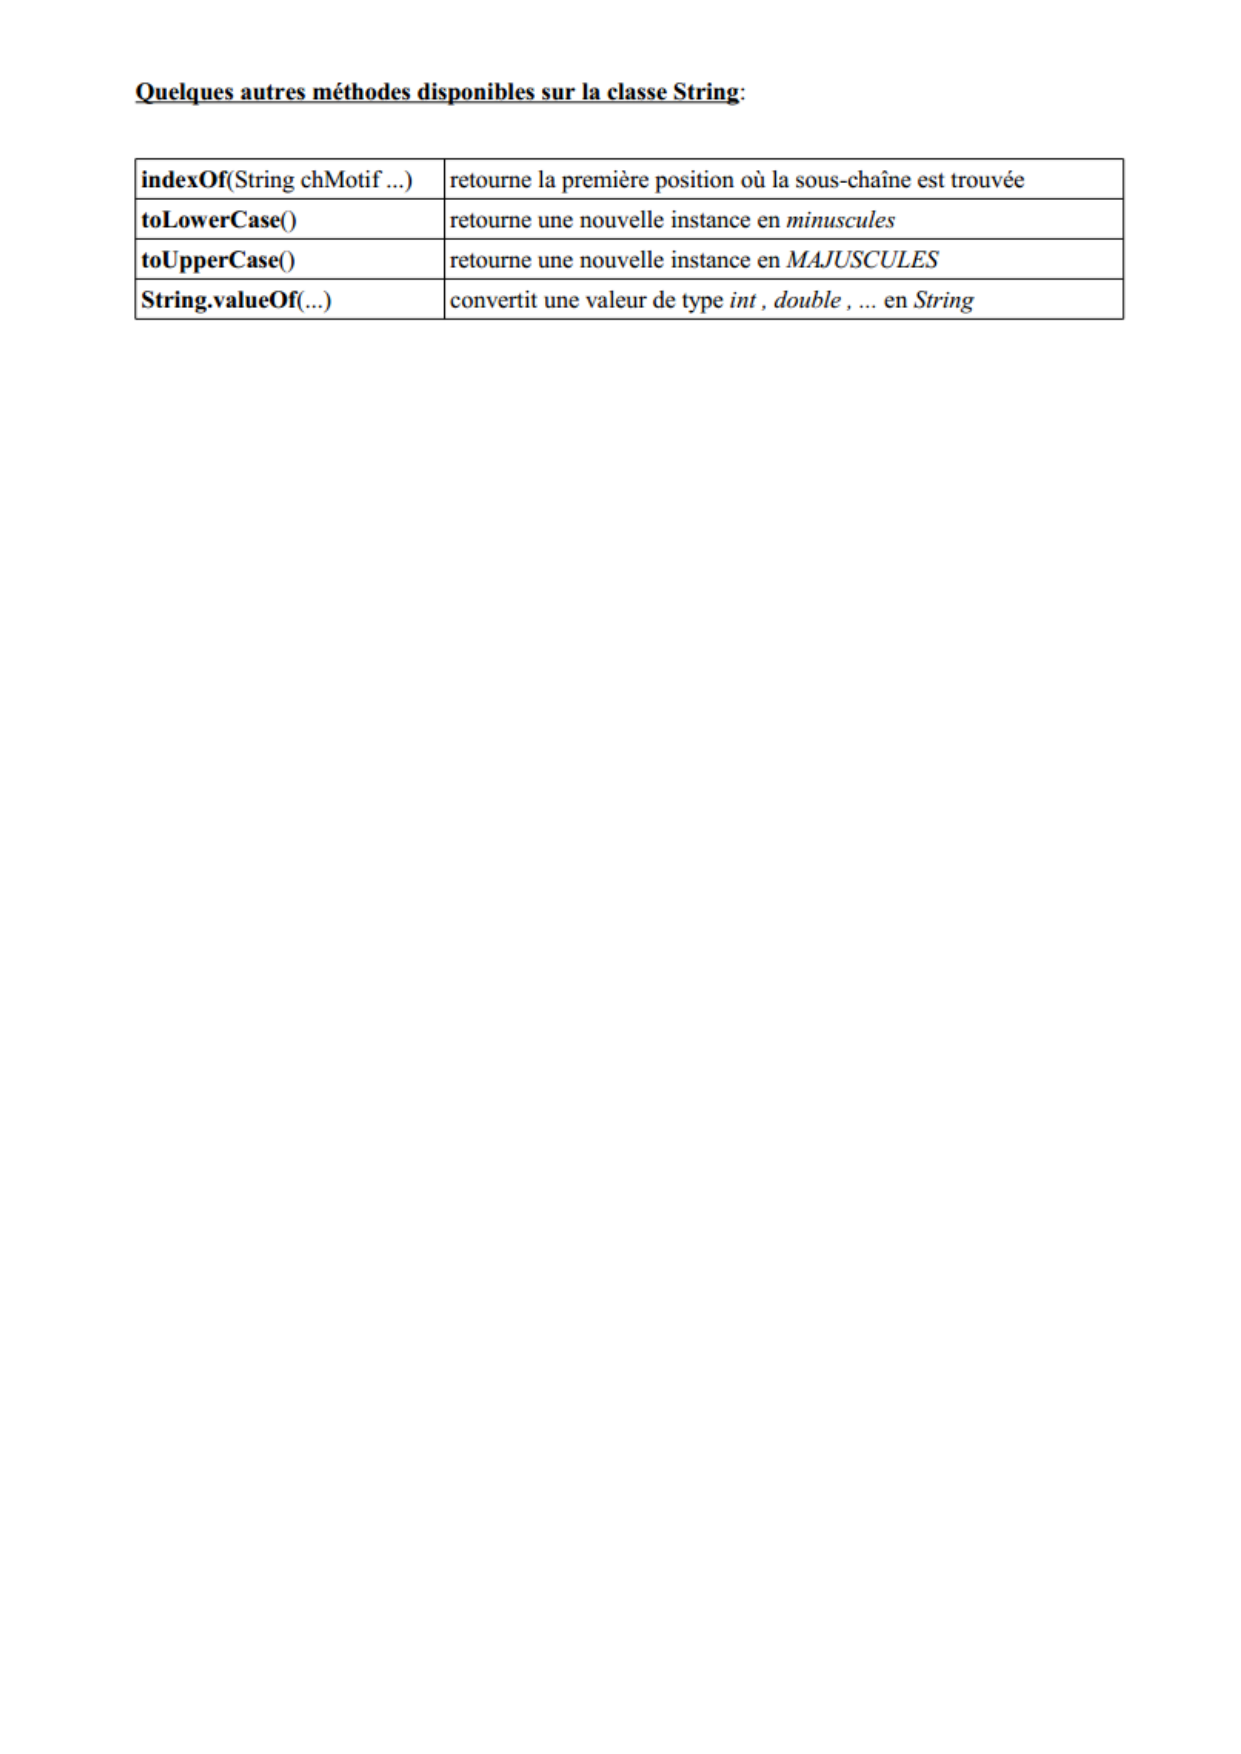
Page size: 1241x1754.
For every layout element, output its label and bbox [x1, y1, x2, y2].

picture [127, 72, 1132, 331]
